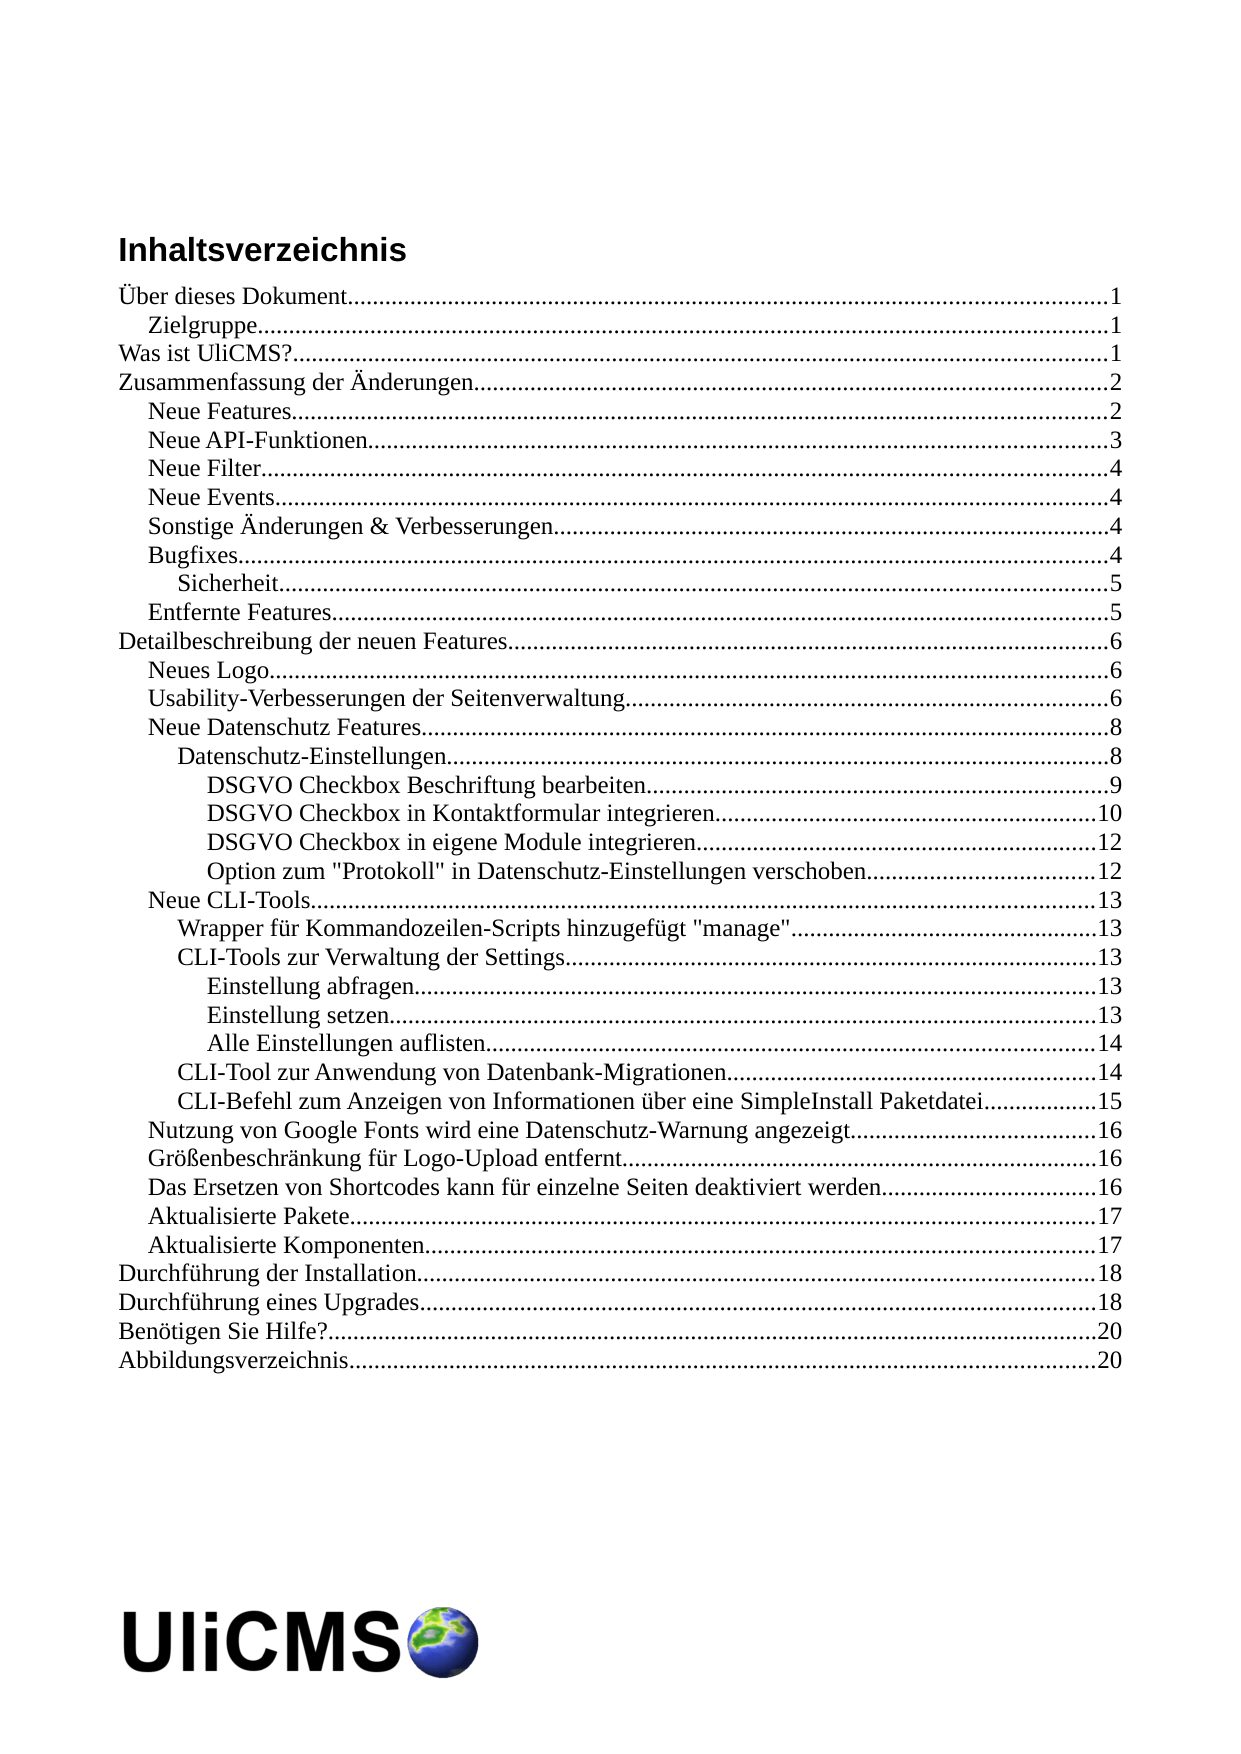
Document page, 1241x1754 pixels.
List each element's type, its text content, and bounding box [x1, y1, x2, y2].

text CLI-Tool zur Anwendung von Datenbank-Migrationen 14 [177, 1057, 1122, 1086]
text Neues Logo 6 [148, 655, 1122, 683]
text Durchführung der Installation 18 [118, 1258, 1122, 1287]
text Entfernte Features 5 [148, 597, 1122, 626]
text Das Ersetzen von Shortcodes kann für einzelne Seiten deaktiviert werden 16 [148, 1172, 1122, 1201]
text Neue Datenschutz Features 8 [148, 712, 1122, 741]
text Wrapper für Kommandozeilen-Scripts hinzugefügt "manage" 13 [177, 913, 1122, 942]
text Neue Features 2 [148, 396, 1122, 425]
subtitle Inhaltsverzeichnis [118, 230, 1122, 268]
text Neue CLI-Tools 13 [148, 885, 1122, 913]
text Aktualisierte Komponenten 17 [148, 1230, 1122, 1258]
text Sonstige Änderungen & Verbesserungen 4 [148, 511, 1122, 540]
text Option zum "Protokoll" in Datenschutz-Einstellungen verschoben 12 [207, 856, 1122, 885]
text DSGVO Checkbox in eigene Module integrieren 12 [207, 827, 1122, 856]
text DSGVO Checkbox Beschriftung bearbeiten 9 [207, 770, 1122, 798]
text Einstellung setzen 13 [207, 1000, 1122, 1028]
text Durchführung eines Upgrades 18 [118, 1287, 1122, 1316]
picture [118, 1607, 479, 1681]
text Zusammenfassung der Änderungen 2 [118, 367, 1122, 396]
text Neue Filter 4 [148, 453, 1122, 482]
text Neue API-Funktionen 3 [148, 425, 1122, 453]
text Was ist UliCMS? 1 [118, 338, 1122, 367]
text Alle Einstellungen auflisten 14 [207, 1028, 1122, 1057]
text Bugfixes 4 [148, 540, 1122, 568]
text DSGVO Checkbox in Kontaktformular integrieren 10 [207, 798, 1122, 827]
text Neue Events 4 [148, 482, 1122, 511]
text CLI-Tools zur Verwaltung der Settings 13 [177, 942, 1122, 971]
text Nutzung von Google Fonts wird eine Datenschutz-Warnung angezeigt 16 [148, 1115, 1122, 1143]
text Sicherheit 5 [177, 568, 1122, 597]
text Detailbeschreibung der neuen Features 6 [118, 626, 1122, 655]
text Zielgruppe 1 [148, 310, 1122, 338]
text Größenbeschränkung für Logo-Upload entfernt 16 [148, 1143, 1122, 1172]
text Abbildungsverzeichnis 20 [118, 1345, 1122, 1373]
text Aktualisierte Pakete 17 [148, 1201, 1122, 1230]
text Über dieses Dokument 1 [118, 281, 1122, 310]
text Usability-Verbesserungen der Seitenverwaltung 6 [148, 683, 1122, 712]
text Datenschutz-Einstellungen 8 [177, 741, 1122, 770]
text Benötigen Sie Hilfe? 20 [118, 1316, 1122, 1345]
text CLI-Befehl zum Anzeigen von Informationen über eine SimpleInstall Paketdatei 15 [177, 1086, 1122, 1115]
text Einstellung abfragen 13 [207, 971, 1122, 1000]
